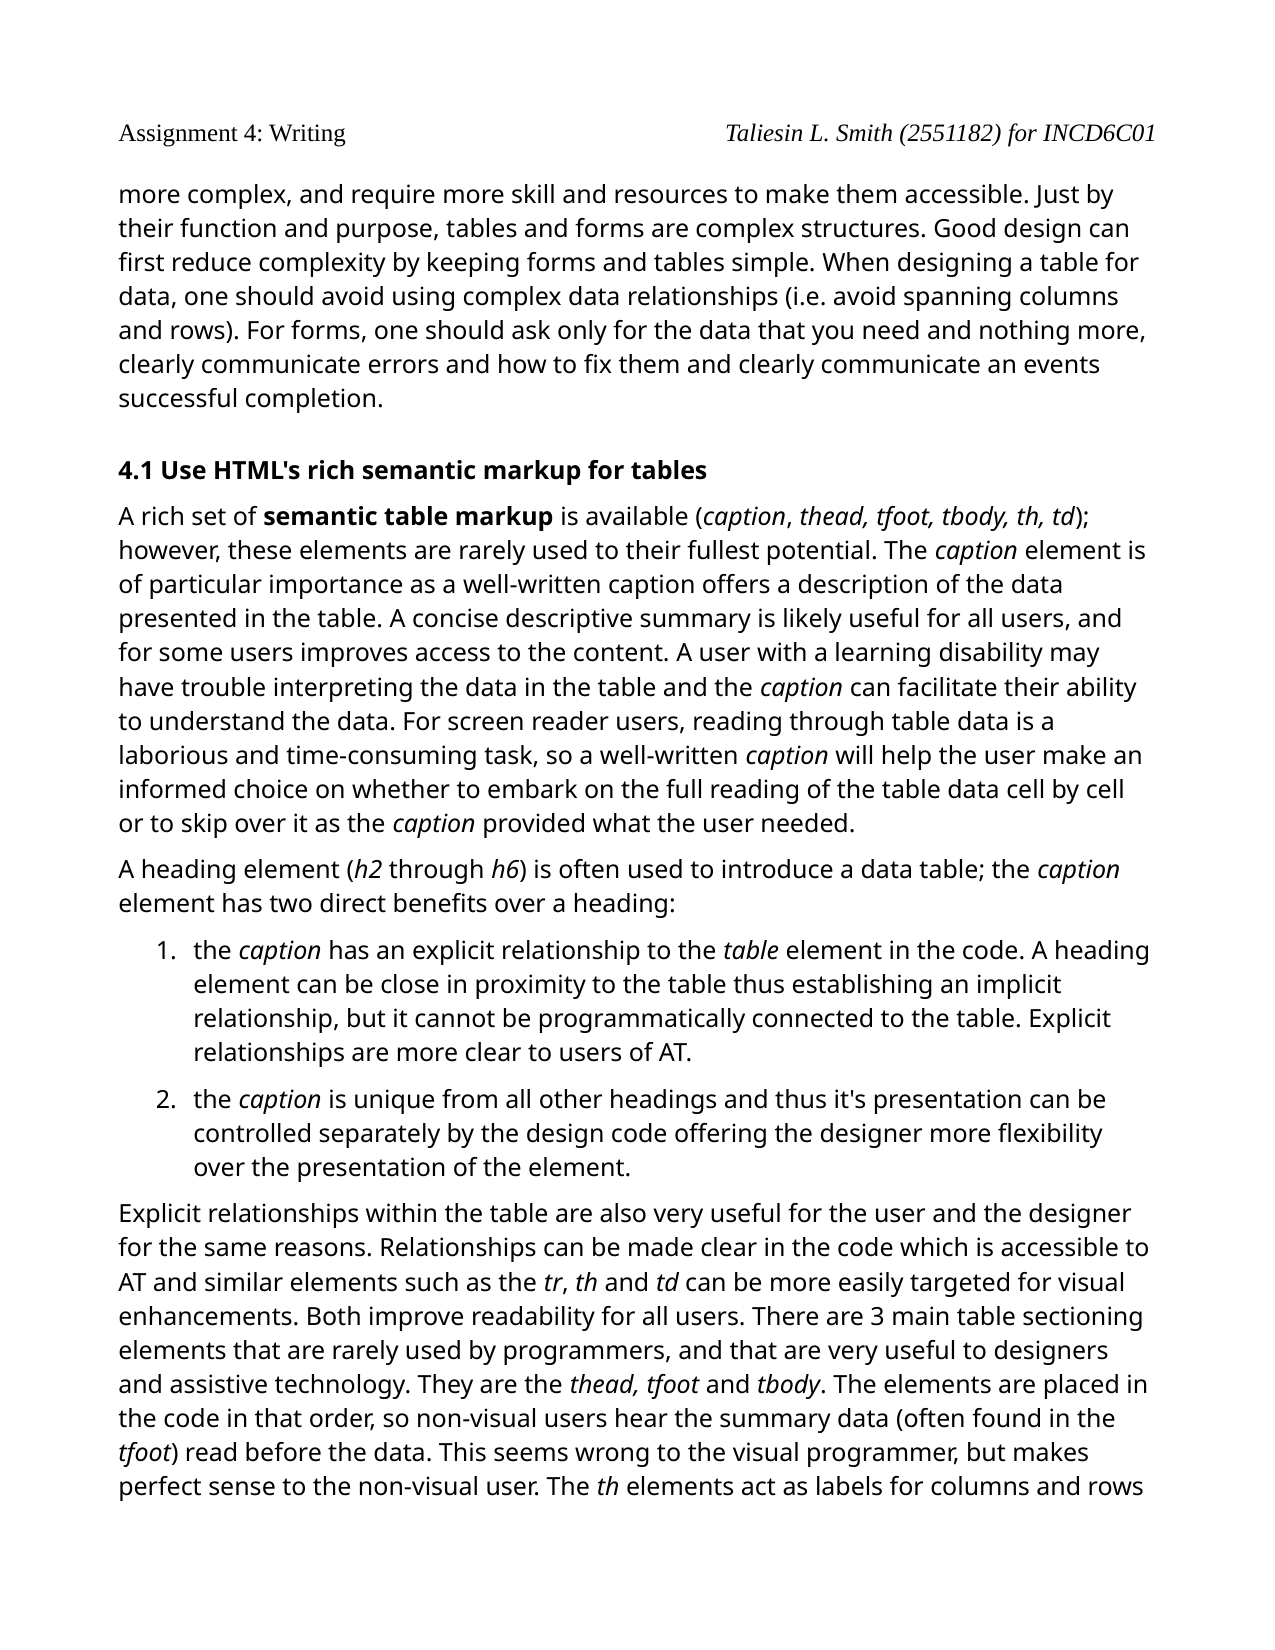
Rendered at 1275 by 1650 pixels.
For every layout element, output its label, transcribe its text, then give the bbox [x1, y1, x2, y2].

list the caption is unique from all other headings and thus it's presentation can be controlled separately by the design code offering the designer more flexibility over the presentation of the element. [156, 1081, 1157, 1183]
text A heading element (h2 through h6) is often used to introduce a data table; the caption element has two direct benefits over a heading: [118, 852, 1157, 920]
list the caption has an explicit relationship to the table element in the code. A heading element can be close in proximity to the table thus establishing an implicit relationship, but it cannot be programmatically connected to the table. Explicit relationships are more clear to users of AT. [156, 933, 1157, 1069]
text Explicit relationships within the table are also very useful for the user and the designer for the same reasons. Relationships can be made clear in the code which is accessible to AT and similar elements such as the tr, th and td can be more easily targeted for visual enhancements. Both improve readability for all users. There are 3 main table sectioning elements that are rarely used by programmers, and that are very useful to designers and assistive technology. They are the thead, tfoot and tbody. The elements are placed in the code in that order, so non-visual users hear the summary data (often found in the tfoot) read before the data. This seems wrong to the visual programmer, but makes perfect sense to the non-visual user. The th elements act as labels for columns and rows [118, 1196, 1157, 1503]
text A rich set of semantic table markup is available (caption, thead, tfoot, tbody, th, td); however, these elements are rarely used to their fullest potential. The caption element is of particular importance as a well-written caption offers a description of the data presented in the table. A concise descriptive summary is likely useful for all users, and for some users improves access to the content. A user with a learning disability may have trouble interpreting the data in the table and the caption can facilitate their ability to understand the data. For screen reader users, reading through table data is a laborious and time-consuming task, so a well-written caption will help the user make an informed choice on whether to embark on the full reading of the table data cell by cell or to skip over it as the caption provided what the user needed. [118, 499, 1157, 839]
subtitle 4.1 Use HTML's rich semantic markup for tables [118, 452, 1157, 486]
text more complex, and require more skill and resources to make them accessible. Just by their function and purpose, tables and forms are complex structures. Good design can first reduce complexity by keeping forms and tables simple. When designing a table for data, one should avoid using complex data relationships (i.e. avoid spanning columns and rows). For forms, one should ask only for the data that you need and nothing more, clearly communicate errors and how to fix them and clearly communicate an events successful completion. [118, 176, 1157, 415]
